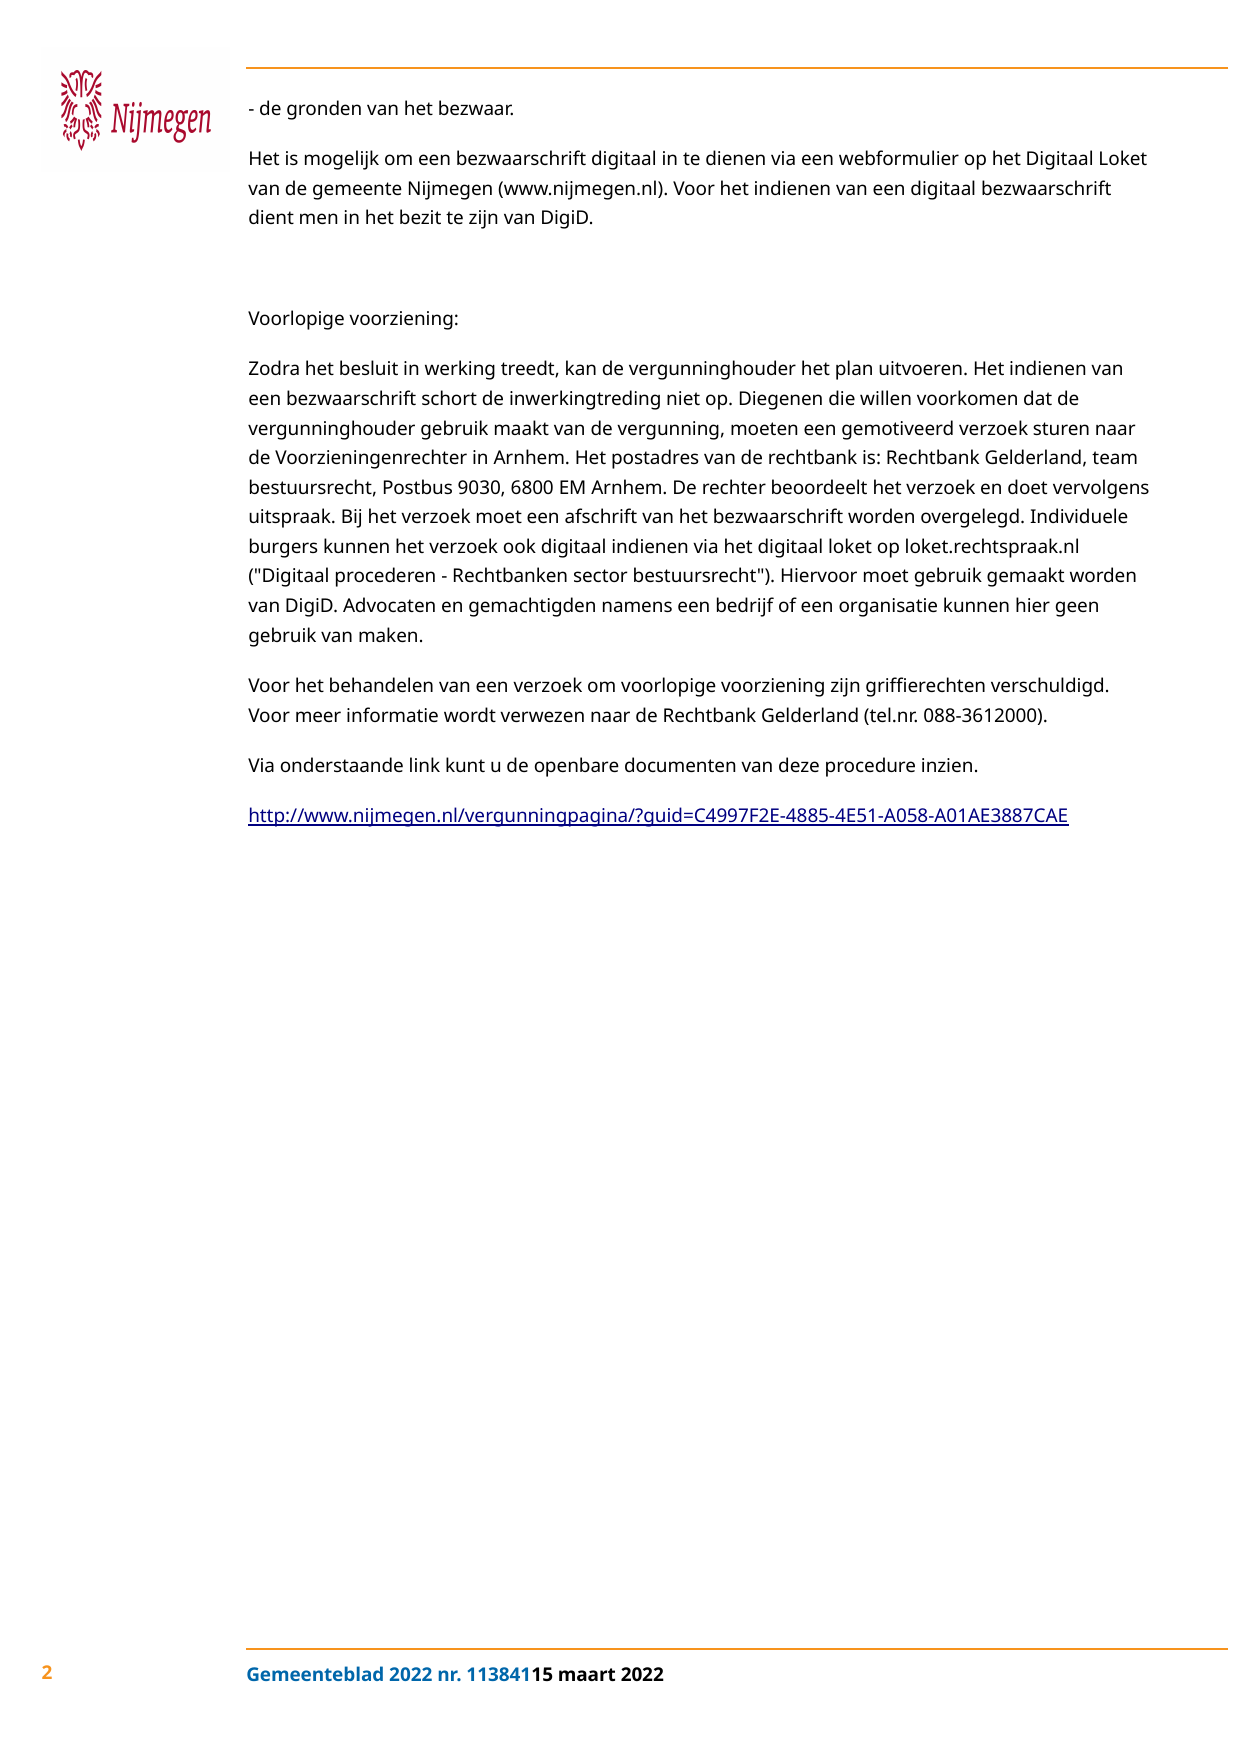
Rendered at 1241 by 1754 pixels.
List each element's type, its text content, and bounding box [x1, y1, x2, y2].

text Het is mogelijk om een bezwaarschrift digitaal in te dienen via een webformulier op het Digitaal Loket van de gemeente Nijmegen (www.nijmegen.nl). Voor het indienen van een digitaal bezwaarschrift dient men in het bezit te zijn van DigiD. [248, 145, 1152, 230]
text Voorlopige voorziening: [248, 305, 1152, 331]
text Via onderstaande link kunt u de openbare documenten van deze procedure inzien. [248, 752, 1152, 778]
text http://www.nijmegen.nl/vergunningpagina/?guid=C4997F2E-4885-4E51-A058-A01AE3887CAE [248, 803, 1152, 828]
text Voor het behandelen van een verzoek om voorlopige voorziening zijn griffierechten verschuldigd. Voor meer informatie wordt verwezen naar de Rechtbank Gelderland (tel.nr. 088-3612000). [248, 672, 1152, 728]
picture [41, 47, 231, 172]
text - de gronden van het bezwaar. [248, 95, 1152, 121]
text Zodra het besluit in werking treedt, kan de vergunninghouder het plan uitvoeren. Het indienen van een bezwaarschrift schort de inwerkingtreding niet op. Diegenen die willen voorkomen dat de vergunninghouder gebruik maakt van de vergunning, moeten een gemotiveerd verzoek sturen naar de Voorzieningenrechter in Arnhem. Het postadres van de rechtbank is: Rechtbank Gelderland, team bestuursrecht, Postbus 9030, 6800 EM Arnhem. De rechter beoordeelt het verzoek en doet vervolgens uitspraak. Bij het verzoek moet een afschrift van het bezwaarschrift worden overgelegd. Individuele burgers kunnen het verzoek ook digitaal indienen via het digitaal loket op loket.rechtspraak.nl ("Digitaal procederen - Rechtbanken sector bestuursrecht"). Hiervoor moet gebruik gemaakt worden van DigiD. Advocaten en gemachtigden namens een bedrijf of een organisatie kunnen hier geen gebruik van maken. [248, 356, 1152, 648]
